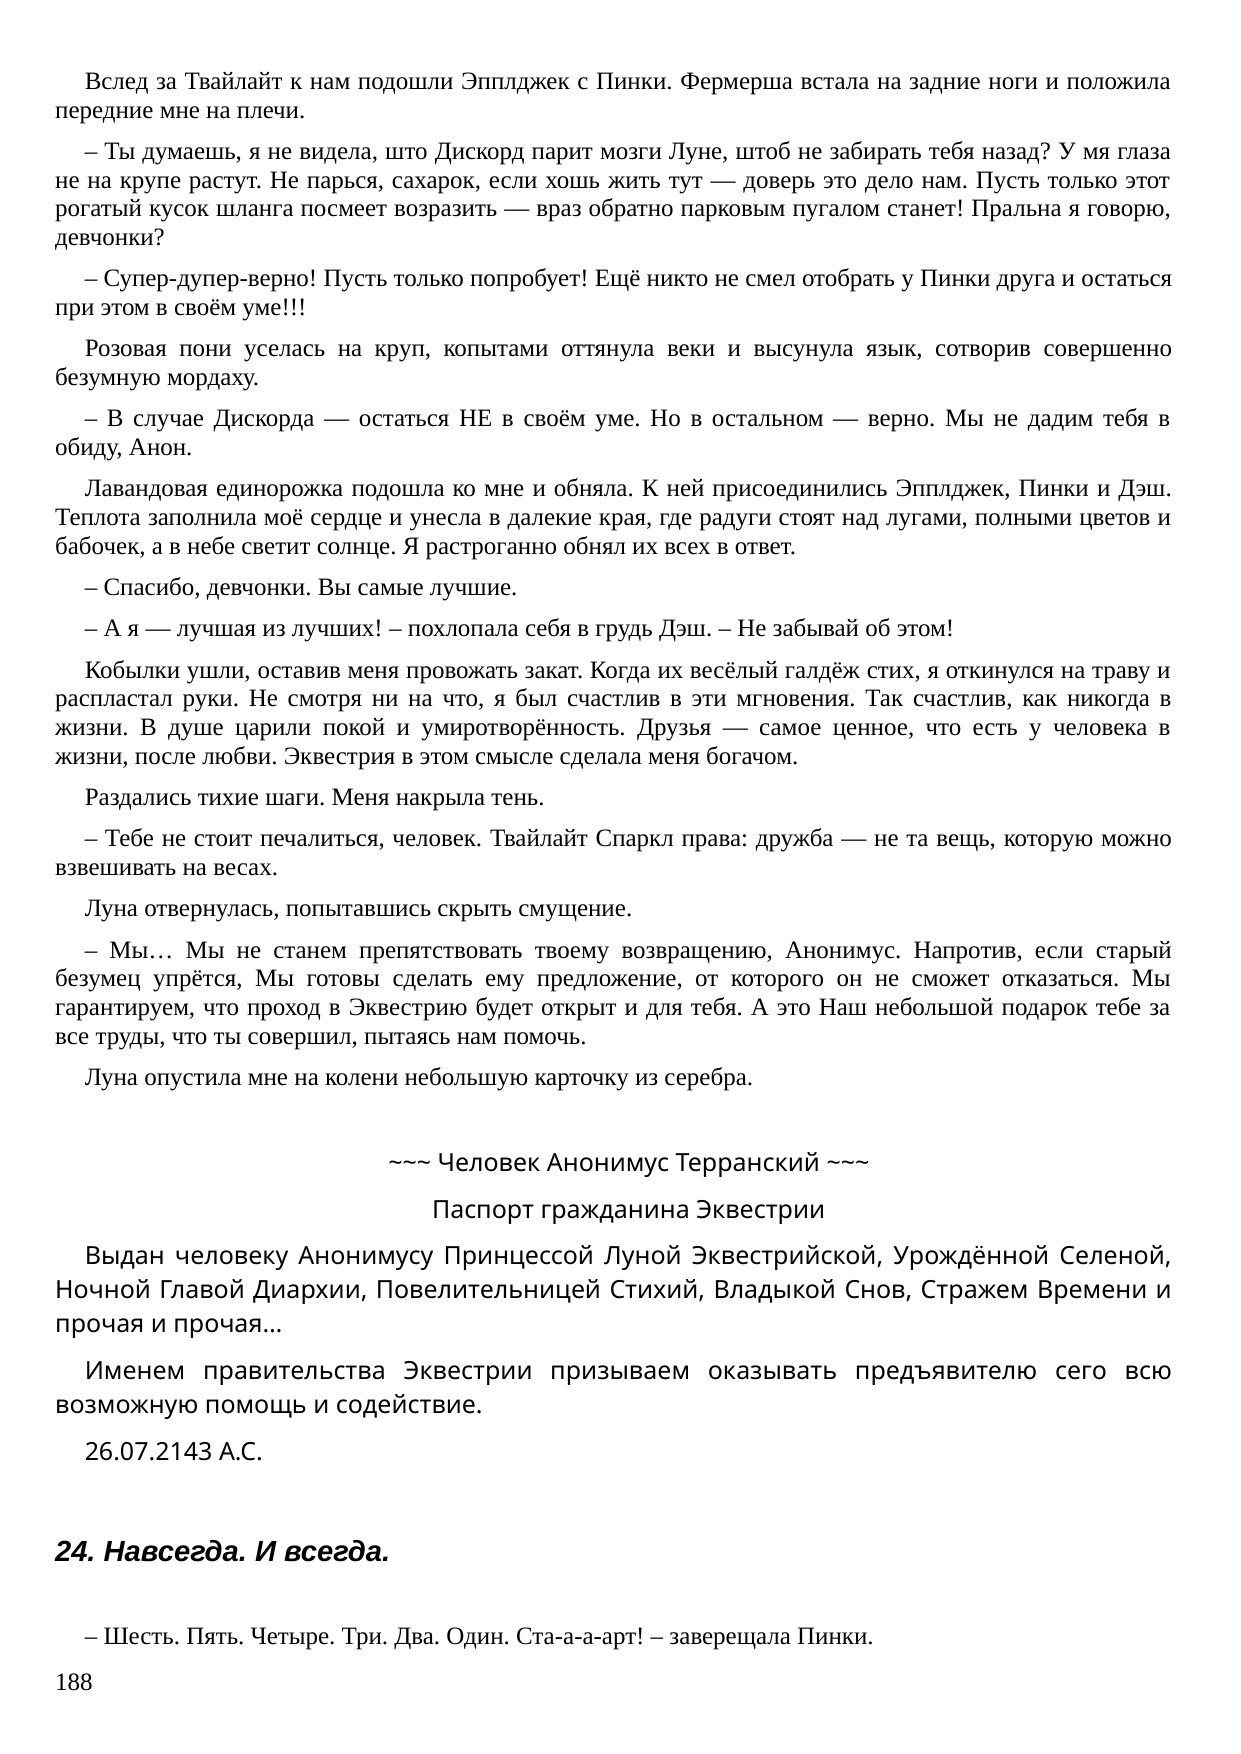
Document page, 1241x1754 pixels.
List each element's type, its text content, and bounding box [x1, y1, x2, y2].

text Именем правительства Эквестрии призываем оказывать предъявителю сего всю возможную помощь и содействие. [55, 1353, 1173, 1421]
text Выдан человеку Анонимусу Принцессой Луной Эквестрийской, Урождённой Селеной, Ночной Главой Диархии, Повелительницей Стихий, Владыкой Снов, Стражем Времени и прочая и прочая… [55, 1238, 1173, 1340]
text Лавандовая единорожка подошла ко мне и обняла. К ней присоединились Эпплджек, Пинки и Дэш. Теплота заполнила моё сердце и унесла в далекие края, где радуги стоят над лугами, полными цветов и бабочек, а в небе светит солнце. Я растроганно обнял их всех в ответ. [55, 473, 1173, 560]
text 26.07.2143 А.С. [55, 1433, 1173, 1467]
text Вслед за Твайлайт к нам подошли Эпплджек с Пинки. Фермерша встала на задние ноги и положила передние мне на плечи. [55, 66, 1173, 123]
text Раздались тихие шаги. Меня накрыла тень. [55, 782, 1173, 811]
text – В случае Дискорда — остаться НЕ в своём уме. Но в остальном — верно. Мы не дадим тебя в обиду, Анон. [55, 403, 1173, 461]
text – А я — лучшая из лучших! – похлопала себя в грудь Дэш. – Не забывай об этом! [55, 613, 1173, 642]
text Кобылки ушли, оставив меня провожать закат. Когда их весёлый галдёж стих, я откинулся на траву и распластал руки. Не смотря ни на что, я был счастлив в эти мгновения. Так счастлив, как никогда в жизни. В душе царили покой и умиротворённость. Друзья — самое ценное, что есть у человека в жизни, после любви. Эквестрия в этом смысле сделала меня богачом. [55, 655, 1173, 770]
text – Супер-дупер-верно! Пусть только попробует! Ещё никто не смел отобрать у Пинки друга и остаться при этом в своём уме!!! [55, 263, 1173, 321]
text – Спасибо, девчонки. Вы самые лучшие. [55, 572, 1173, 601]
text Паспорт гражданина Эквестрии [55, 1191, 1173, 1225]
text – Тебе не стоит печалиться, человек. Твайлайт Спаркл права: дружба — не та вещь, которую можно взвешивать на весах. [55, 823, 1173, 881]
text ~~~ Человек Анонимус Терранский ~~~ [55, 1145, 1173, 1179]
subtitle 24. Навсегда. И всегда. [55, 1533, 1173, 1567]
text – Шесть. Пять. Четыре. Три. Два. Один. Ста-а-а-арт! – заверещала Пинки. [55, 1621, 1173, 1649]
text Луна отвернулась, попытавшись скрыть смущение. [55, 893, 1173, 922]
text Луна опустила мне на колени небольшую карточку из серебра. [55, 1062, 1173, 1091]
text – Мы… Мы не станем препятствовать твоему возвращению, Анонимус. Напротив, если старый безумец упрётся, Мы готовы сделать ему предложение, от которого он не сможет отказаться. Мы гарантируем, что проход в Эквестрию будет открыт и для тебя. А это Наш небольшой подарок тебе за все труды, что ты совершил, пытаясь нам помочь. [55, 935, 1173, 1050]
text – Ты думаешь, я не видела, што Дискорд парит мозги Луне, штоб не забирать тебя назад? У мя глаза не на крупе растут. Не парься, сахарок, если хошь жить тут — доверь это дело нам. Пусть только этот рогатый кусок шланга посмеет возразить — враз обратно парковым пугалом станет! Пральна я говорю, девчонки? [55, 136, 1173, 251]
text Розовая пони уселась на круп, копытами оттянула веки и высунула язык, сотворив совершенно безумную мордаху. [55, 333, 1173, 391]
